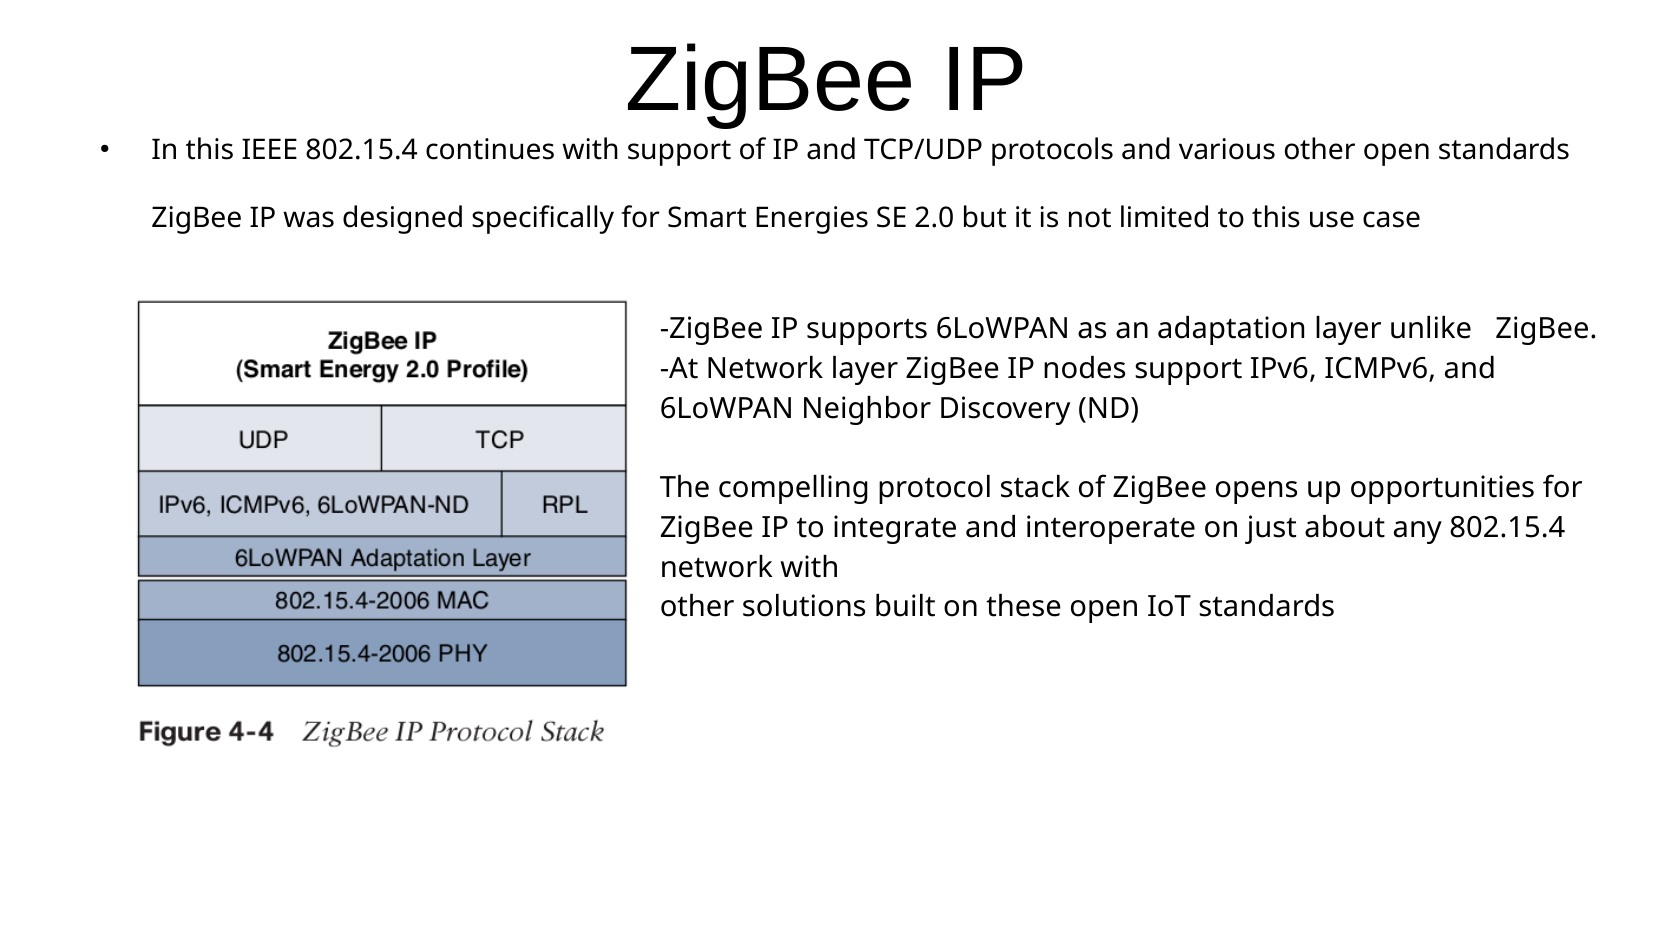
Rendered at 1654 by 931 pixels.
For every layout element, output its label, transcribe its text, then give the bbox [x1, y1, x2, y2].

list In this IEEE 802.15.4 continues with support of IP and TCP/UDP protocols and various other open standards ZigBee IP was designed specifically for Smart Energies SE 2.0 but it is not limited to this use case [82, 129, 1571, 271]
title ZigBee IP [82, 27, 1571, 129]
text_box -ZigBee IP supports 6LoWPAN as an adaptation layer unlike ZigBee. -At Network layer ZigBee IP nodes support IPv6, ICMPv6, and 6LoWPAN Neighbor Discovery (ND) The compelling protocol stack of ZigBee opens up opportunities for ZigBee IP to integrate and interoperate on just about any 802.15.4 network with other solutions built on these open IoT standards [645, 300, 1651, 674]
picture [111, 290, 662, 749]
